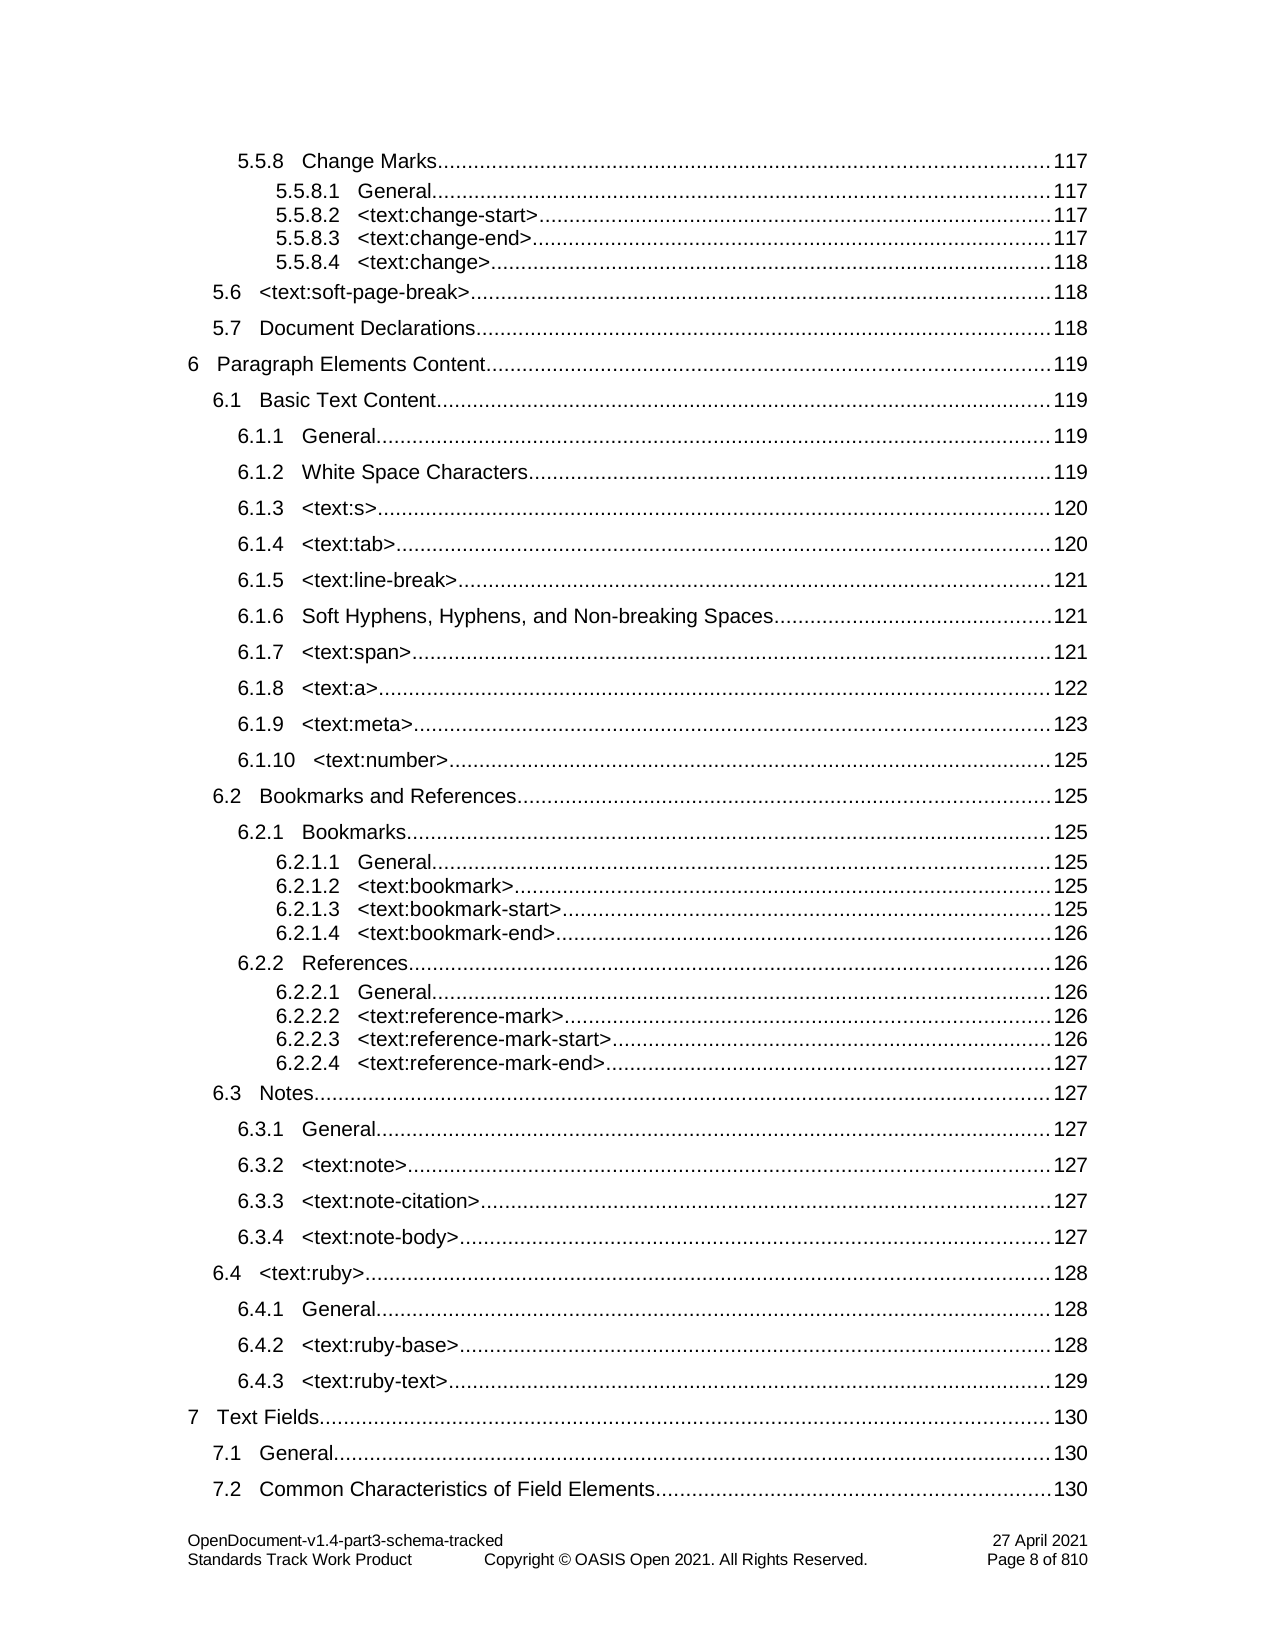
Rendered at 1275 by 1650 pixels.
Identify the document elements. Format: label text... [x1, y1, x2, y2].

text 5.5.8.4 <text:change> 118 [276, 250, 1088, 274]
text 6.1.4 <text:tab> 120 [237, 532, 1088, 556]
text 7 Text Fields 130 [187, 1406, 1088, 1429]
text 6.1.3 <text:s> 120 [237, 496, 1088, 520]
text 6.1 Basic Text Content 119 [212, 388, 1088, 412]
text 6.3 Notes 127 [212, 1081, 1088, 1105]
text 5.6 <text:soft-page-break> 118 [212, 280, 1088, 304]
text 6.3.1 General 127 [237, 1117, 1088, 1141]
text 5.5.8.3 <text:change-end> 117 [276, 227, 1088, 250]
text 6.2.1.1 General 125 [276, 851, 1088, 874]
text 6.4.2 <text:ruby-base> 128 [237, 1333, 1088, 1357]
text 5.7 Document Declarations 118 [212, 316, 1088, 340]
text 6.1.7 <text:span> 121 [237, 641, 1088, 664]
text 6.2.1.2 <text:bookmark> 125 [276, 874, 1088, 898]
text 6.2.2.3 <text:reference-mark-start> 126 [276, 1028, 1088, 1051]
text 6.1.10 <text:number> 125 [237, 749, 1088, 772]
text 6.1.5 <text:line-break> 121 [237, 568, 1088, 592]
text 6.2.2.4 <text:reference-mark-end> 127 [276, 1051, 1088, 1075]
text 6.1.6 Soft Hyphens, Hyphens, and Non-breaking Spaces 121 [237, 604, 1088, 628]
text 7.1 General 130 [212, 1442, 1088, 1465]
text 6.2 Bookmarks and References 125 [212, 785, 1088, 808]
text 6.2.2.1 General 126 [276, 981, 1088, 1004]
text 6 Paragraph Elements Content 119 [187, 352, 1088, 376]
text 6.1.9 <text:meta> 123 [237, 713, 1088, 736]
text 5.5.8.1 General 117 [276, 180, 1088, 203]
text 6.1.8 <text:a> 122 [237, 677, 1088, 700]
text 6.3.4 <text:note-body> 127 [237, 1225, 1088, 1249]
text 6.4 <text:ruby> 128 [212, 1261, 1088, 1285]
text 6.2.2.2 <text:reference-mark> 126 [276, 1004, 1088, 1028]
text 6.4.3 <text:ruby-text> 129 [237, 1369, 1088, 1393]
text 5.5.8.2 <text:change-start> 117 [276, 203, 1088, 227]
text 6.3.3 <text:note-citation> 127 [237, 1189, 1088, 1213]
text 6.4.1 General 128 [237, 1297, 1088, 1321]
text 6.2.1 Bookmarks 125 [237, 821, 1088, 844]
text 7.2 Common Characteristics of Field Elements 130 [212, 1478, 1088, 1501]
text 5.5.8 Change Marks 117 [237, 150, 1088, 173]
text 6.3.2 <text:note> 127 [237, 1153, 1088, 1177]
text 6.1.1 General 119 [237, 424, 1088, 448]
text 6.2.1.4 <text:bookmark-end> 126 [276, 921, 1088, 945]
text 6.2.2 References 126 [237, 951, 1088, 974]
text 6.1.2 White Space Characters 119 [237, 460, 1088, 484]
text 6.2.1.3 <text:bookmark-start> 125 [276, 898, 1088, 921]
